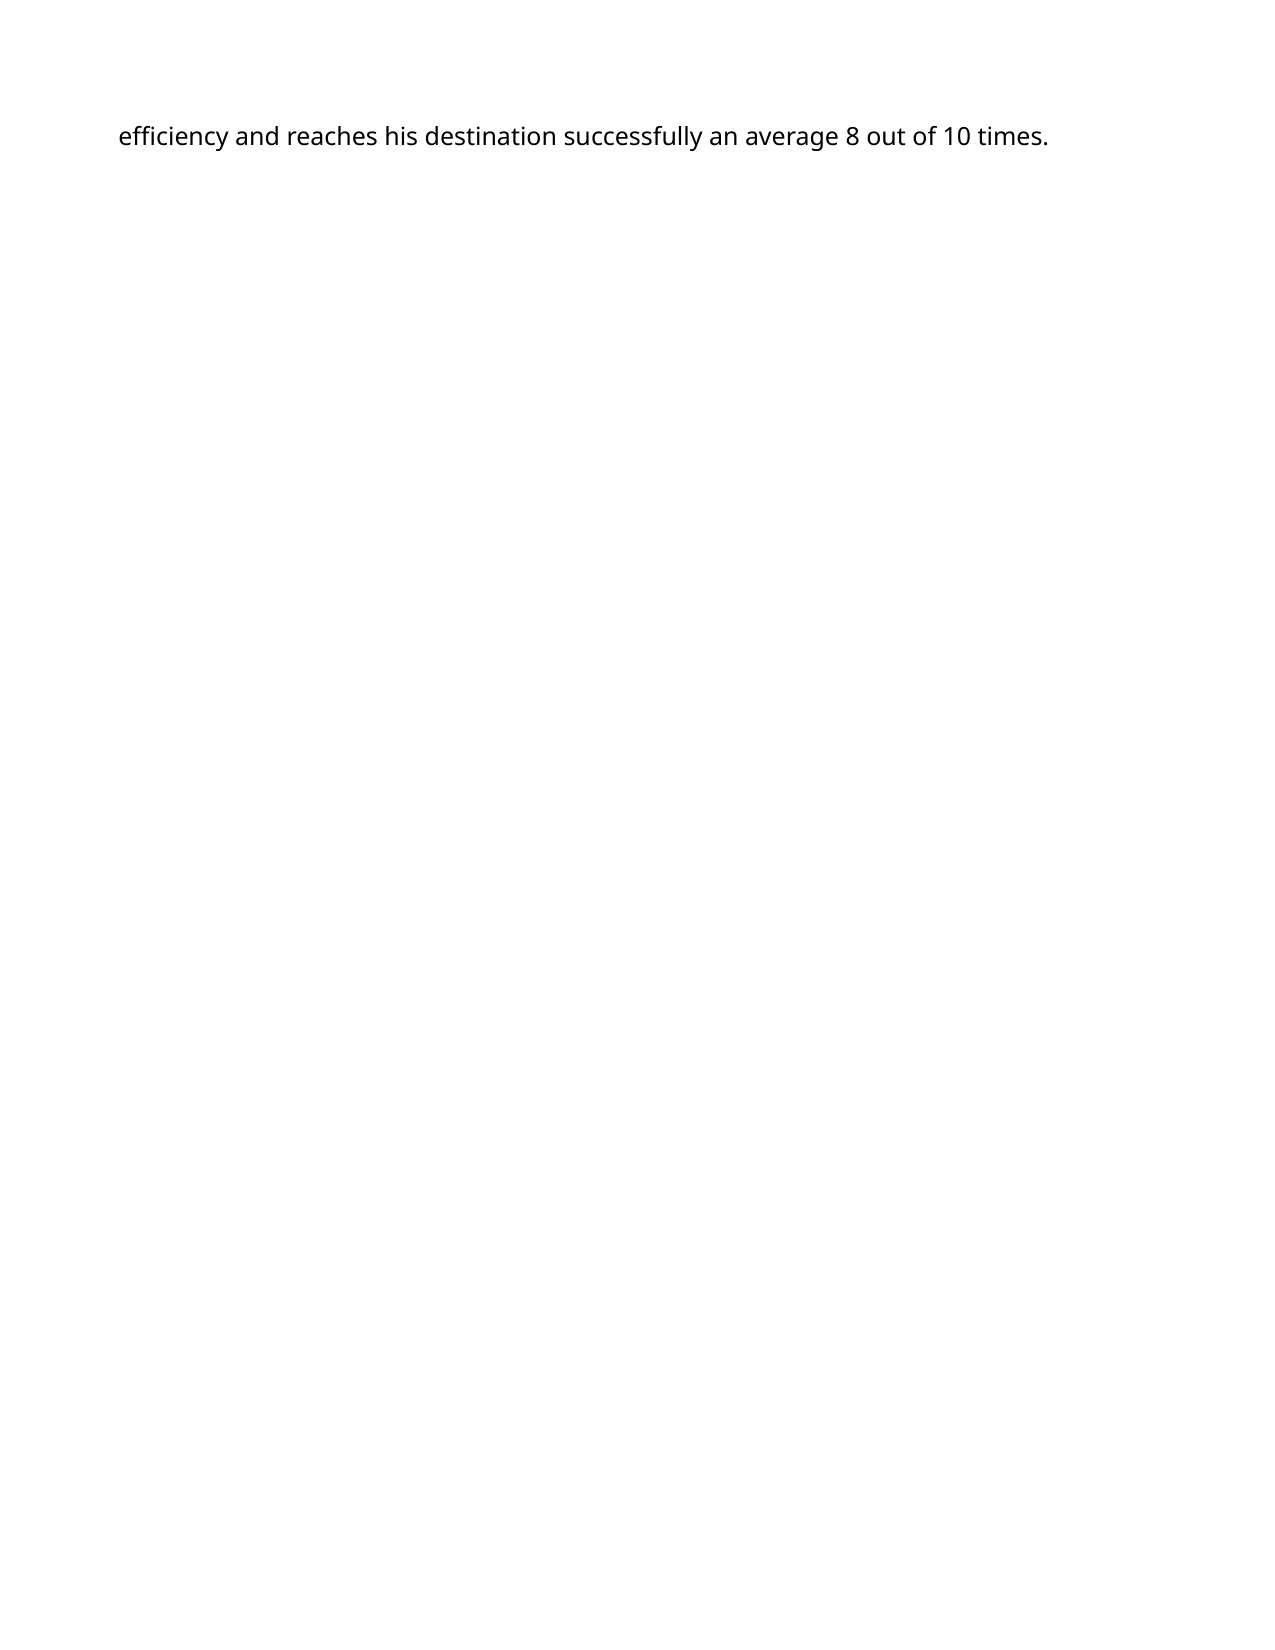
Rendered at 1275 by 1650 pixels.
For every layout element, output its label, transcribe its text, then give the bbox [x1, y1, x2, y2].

text efficiency and reaches his destination successfully an average 8 out of 10 times. [118, 118, 1157, 152]
